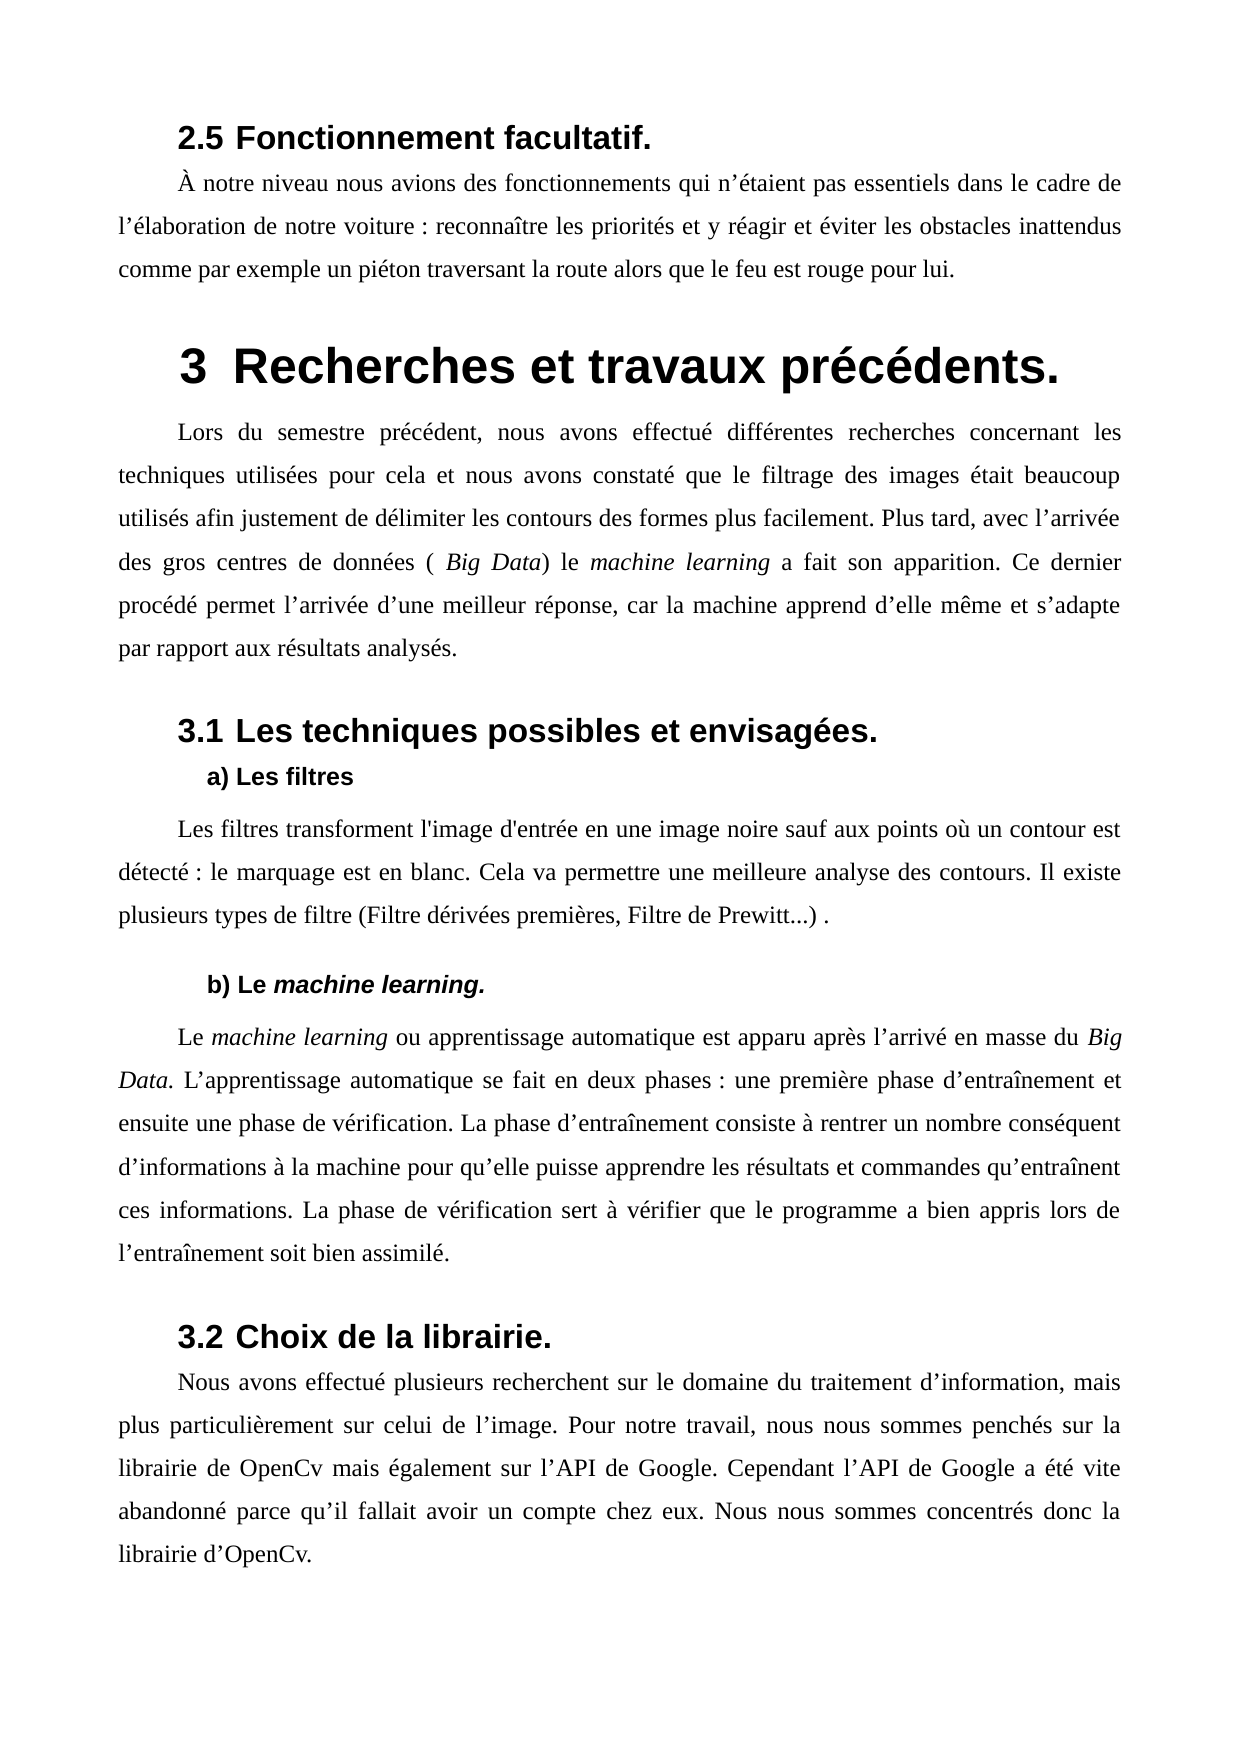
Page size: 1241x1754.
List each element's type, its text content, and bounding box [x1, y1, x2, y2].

subtitle Recherches et travaux précédents. [118, 336, 1122, 394]
text Le machine learning ou apprentissage automatique est apparu après l’arrivé en masse du Big Data. L’apprentissage automatique se fait en deux phases : une première phase d’entraînement et ensuite une phase de vérification. La phase d’entraînement consiste à rentrer un nombre conséquent d’informations à la machine pour qu’elle puisse apprendre les résultats et commandes qu’entraînent ces informations. La phase de vérification sert à vérifier que le programme a bien appris lors de l’entraînement soit bien assimilé. [118, 1022, 1122, 1267]
subtitle Fonctionnement facultatif. [118, 118, 1122, 157]
text Nous avons effectué plusieurs recherchent sur le domaine du traitement d’information, mais plus particulièrement sur celui de l’image. Pour notre travail, nous nous sommes penchés sur la librairie de OpenCv mais également sur l’API de Google. Cependant l’API de Google a été vite abandonné parce qu’il fallait avoir un compte chez eux. Nous nous sommes concentrés donc la librairie d’OpenCv. [118, 1367, 1122, 1568]
subtitle Les filtres [118, 762, 1122, 791]
text À notre niveau nous avions des fonctionnements qui n’étaient pas essentiels dans le cadre de l’élaboration de notre voiture : reconnaître les priorités et y réagir et éviter les obstacles inattendus comme par exemple un piéton traversant la route alors que le feu est rouge pour lui. [118, 168, 1122, 283]
subtitle Choix de la librairie. [118, 1317, 1122, 1355]
text Lors du semestre précédent, nous avons effectué différentes recherches concernant les techniques utilisées pour cela et nous avons constaté que le filtrage des images était beaucoup utilisés afin justement de délimiter les contours des formes plus facilement. Plus tard, avec l’arrivée des gros centres de données ( Big Data) le machine learning a fait son apparition. Ce dernier procédé permet l’arrivée d’une meilleur réponse, car la machine apprend d’elle même et s’adapte par rapport aux résultats analysés. [118, 417, 1122, 662]
subtitle Le machine learning. [118, 970, 1122, 999]
text Les filtres transforment l'image d'entrée en une image noire sauf aux points où un contour est détecté : le marquage est en blanc. Cela va permettre une meilleure analyse des contours. Il existe plusieurs types de filtre (Filtre dérivées premières, Filtre de Prewitt...) . [118, 814, 1122, 929]
subtitle Les techniques possibles et envisagées. [118, 712, 1122, 750]
